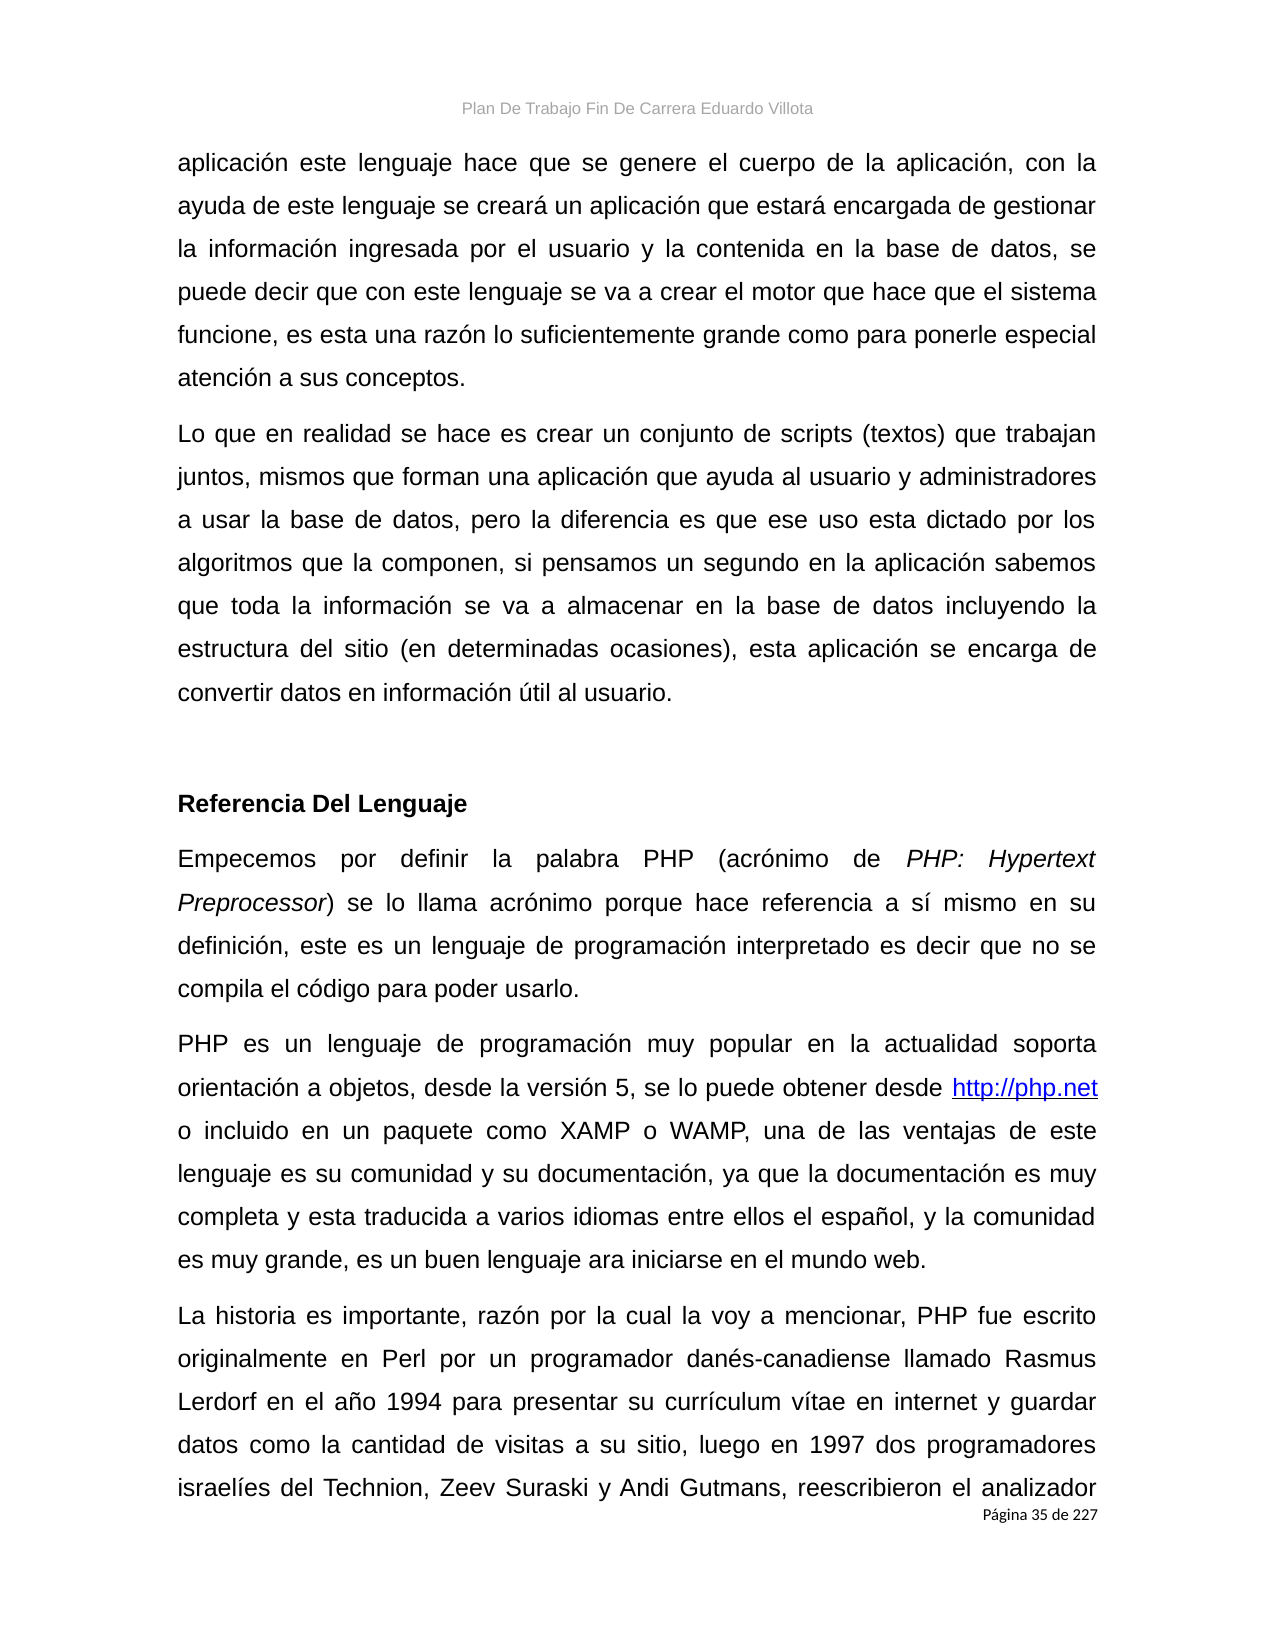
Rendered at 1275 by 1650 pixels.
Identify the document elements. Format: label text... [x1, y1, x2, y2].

text Lo que en realidad se hace es crear un conjunto de scripts (textos) que trabajan juntos, mismos que forman una aplicación que ayuda al usuario y administradores a usar la base de datos, pero la diferencia es que ese uso esta dictado por los algoritmos que la componen, si pensamos un segundo en la aplicación sabemos que toda la información se va a almacenar en la base de datos incluyendo la estructura del sitio (en determinadas ocasiones), esta aplicación se encarga de convertir datos en información útil al usuario. [177, 419, 1098, 706]
text Referencia Del Lenguaje [177, 789, 1098, 818]
text Empecemos por definir la palabra PHP (acrónimo de PHP: Hypertext Preprocessor) se lo llama acrónimo porque hace referencia a sí mismo en su definición, este es un lenguaje de programación interpretado es decir que no se compila el código para poder usarlo. [177, 844, 1098, 1003]
text aplicación este lenguaje hace que se genere el cuerpo de la aplicación, con la ayuda de este lenguaje se creará un aplicación que estará encargada de gestionar la información ingresada por el usuario y la contenida en la base de datos, se puede decir que con este lenguaje se va a crear el motor que hace que el sistema funcione, es esta una razón lo suficientemente grande como para ponerle especial atención a sus conceptos. [177, 148, 1098, 392]
text PHP es un lenguaje de programación muy popular en la actualidad soporta orientación a objetos, desde la versión 5, se lo puede obtener desde http://php.net o incluido en un paquete como XAMP o WAMP, una de las ventajas de este lenguaje es su comunidad y su documentación, ya que la documentación es muy completa y esta traducida a varios idiomas entre ellos el español, y la comunidad es muy grande, es un buen lenguaje ara iniciarse en el mundo web. [177, 1029, 1098, 1274]
text La historia es importante, razón por la cual la voy a mencionar, PHP fue escrito originalmente en Perl por un programador danés-canadiense llamado Rasmus Lerdorf en el año 1994 para presentar su currículum vítae en internet y guardar datos como la cantidad de visitas a su sitio, luego en 1997 dos programadores israelíes del Technion, Zeev Suraski y Andi Gutmans, reescribieron el analizador [177, 1301, 1098, 1502]
